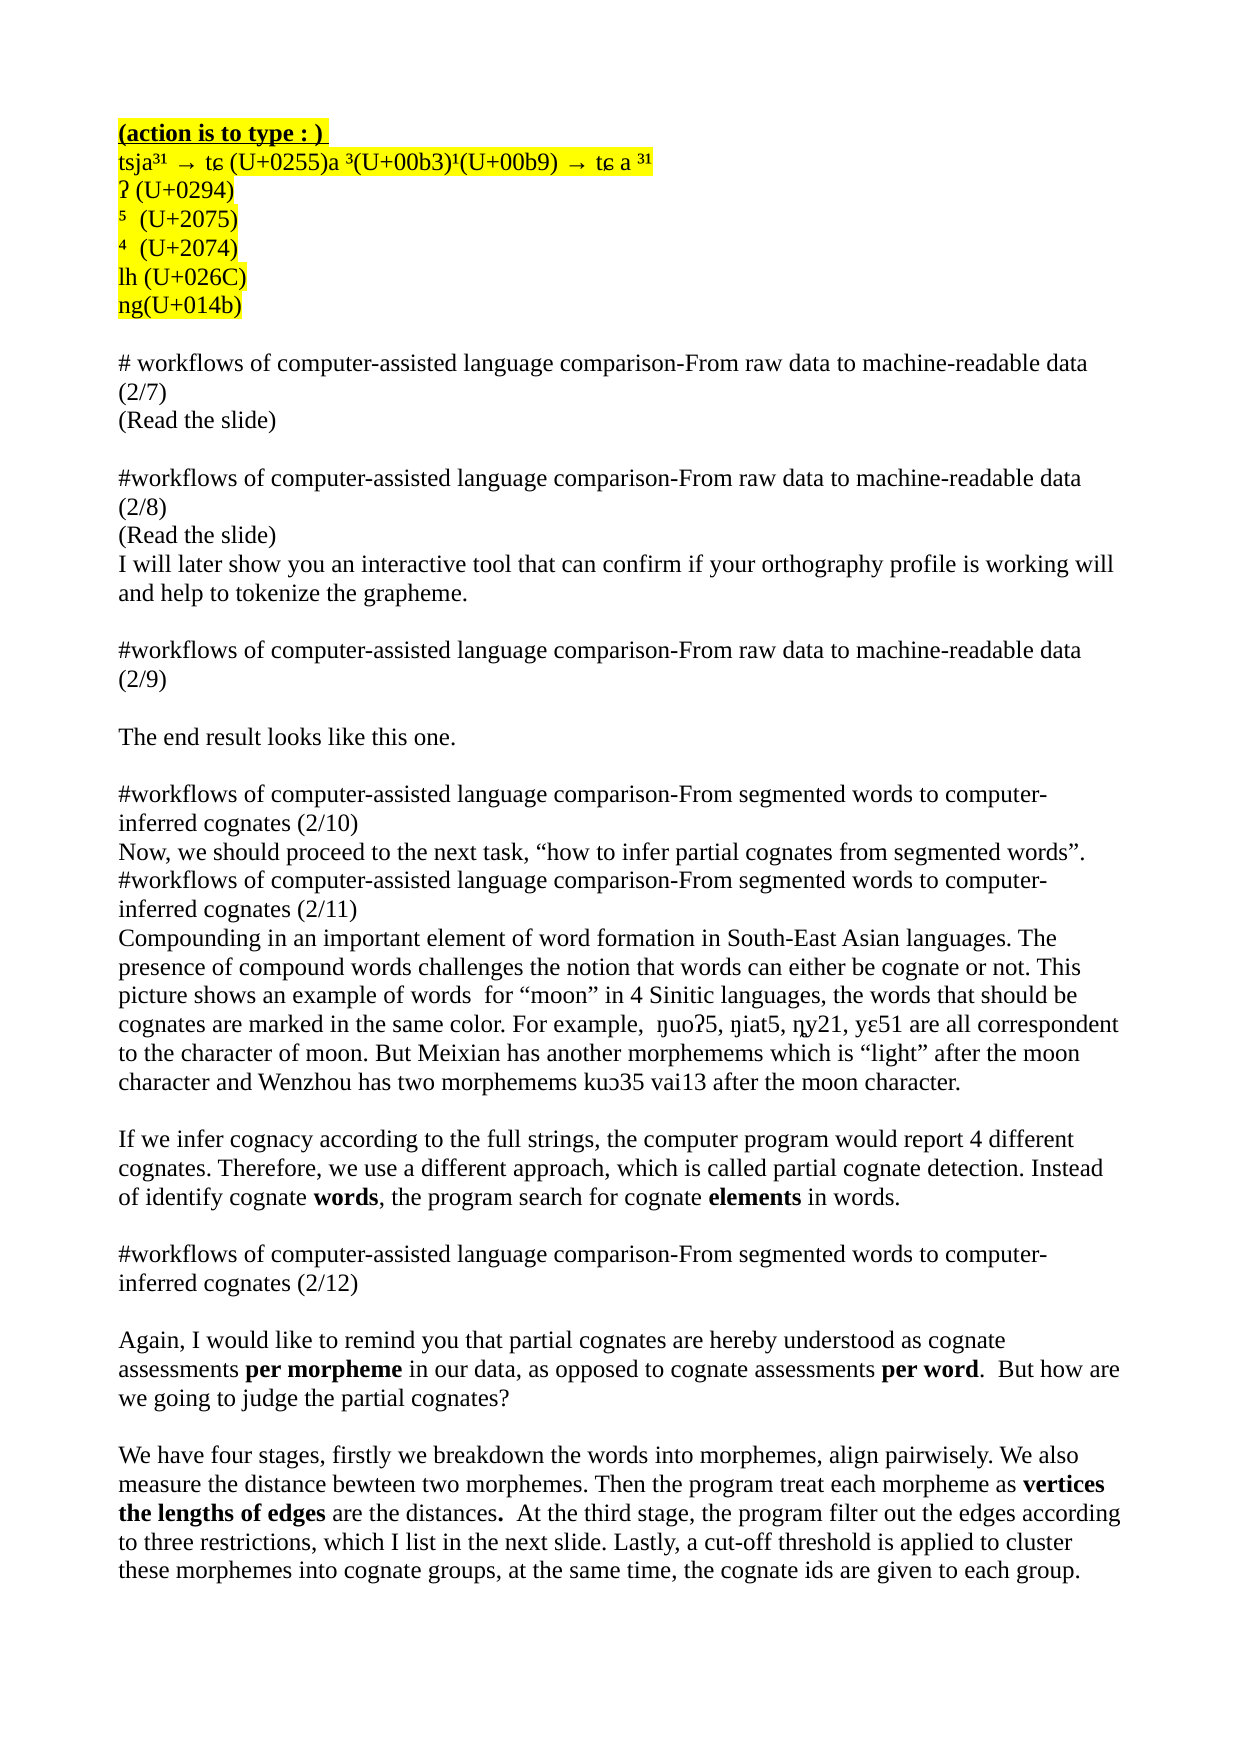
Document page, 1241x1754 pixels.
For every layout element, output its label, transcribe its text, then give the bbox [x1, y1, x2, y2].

text ⁴ (U+2074) [118, 233, 1122, 262]
text (action is to type : ) [118, 118, 1122, 147]
text If we infer cognacy according to the full strings, the computer program would report 4 different cognates. Therefore, we use a different approach, which is called partial cognate detection. Instead of identify cognate words, the program search for cognate elements in words. [118, 1124, 1122, 1211]
text ʔ (U+0294) [118, 176, 1122, 204]
text Again, I would like to remind you that partial cognates are hereby understood as cognate assessments per morpheme in our data, as opposed to cognate assessments per word. But how are we going to judge the partial cognates? [118, 1326, 1122, 1412]
text lh (U+026C) [118, 262, 1122, 291]
text The end result looks like this one. [118, 722, 1122, 751]
text We have four stages, firstly we breakdown the words into morphemes, align pairwisely. We also measure the distance bewteen two morphemes. Then the program treat each morpheme as vertices the lengths of edges are the distances. At the third stage, the program filter out the edges according to three restrictions, which I list in the next slide. Lastly, a cut-off threshold is applied to cluster these morphemes into cognate groups, at the same time, the cognate ids are given to each group. [118, 1441, 1122, 1584]
text #workflows of computer-assisted language comparison-From segmented words to computer-inferred cognates (2/12) [118, 1239, 1122, 1297]
text #workflows of computer-assisted language comparison-From segmented words to computer-inferred cognates (2/11) Compounding in an important element of word formation in South-East Asian languages. The presence of compound words challenges the notion that words can either be cognate or not. This picture shows an example of words for “moon” in 4 Sinitic languages, the words that should be cognates are marked in the same color. For example, ŋuoʔ5, ŋiat5, ȵy21, yɛ51 are all correspondent to the character of moon. But Meixian has another morphemems which is “light” after the moon character and Wenzhou has two morphemems kuɔ35 vai13 after the moon character. [118, 866, 1122, 1096]
text ng(U+014b) # workflows of computer-assisted language comparison-From raw data to machine-readable data (2/7) [118, 291, 1122, 406]
text ⁵ (U+2075) [118, 204, 1122, 233]
text tsja³¹ → tɕ (U+0255)a ³(U+00b3)¹(U+00b9) → tɕ a ³¹ [118, 147, 1122, 176]
text Now, we should proceed to the next task, “how to infer partial cognates from segmented words”. [118, 837, 1122, 866]
text (Read the slide) [118, 521, 1122, 549]
text #workflows of computer-assisted language comparison-From raw data to machine-readable data (2/9) [118, 636, 1122, 693]
text #workflows of computer-assisted language comparison-From segmented words to computer-inferred cognates (2/10) [118, 779, 1122, 837]
text I will later show you an interactive tool that can confirm if your orthography profile is working will and help to tokenize the grapheme. [118, 549, 1122, 607]
text (Read the slide) [118, 406, 1122, 434]
text #workflows of computer-assisted language comparison-From raw data to machine-readable data (2/8) [118, 463, 1122, 521]
